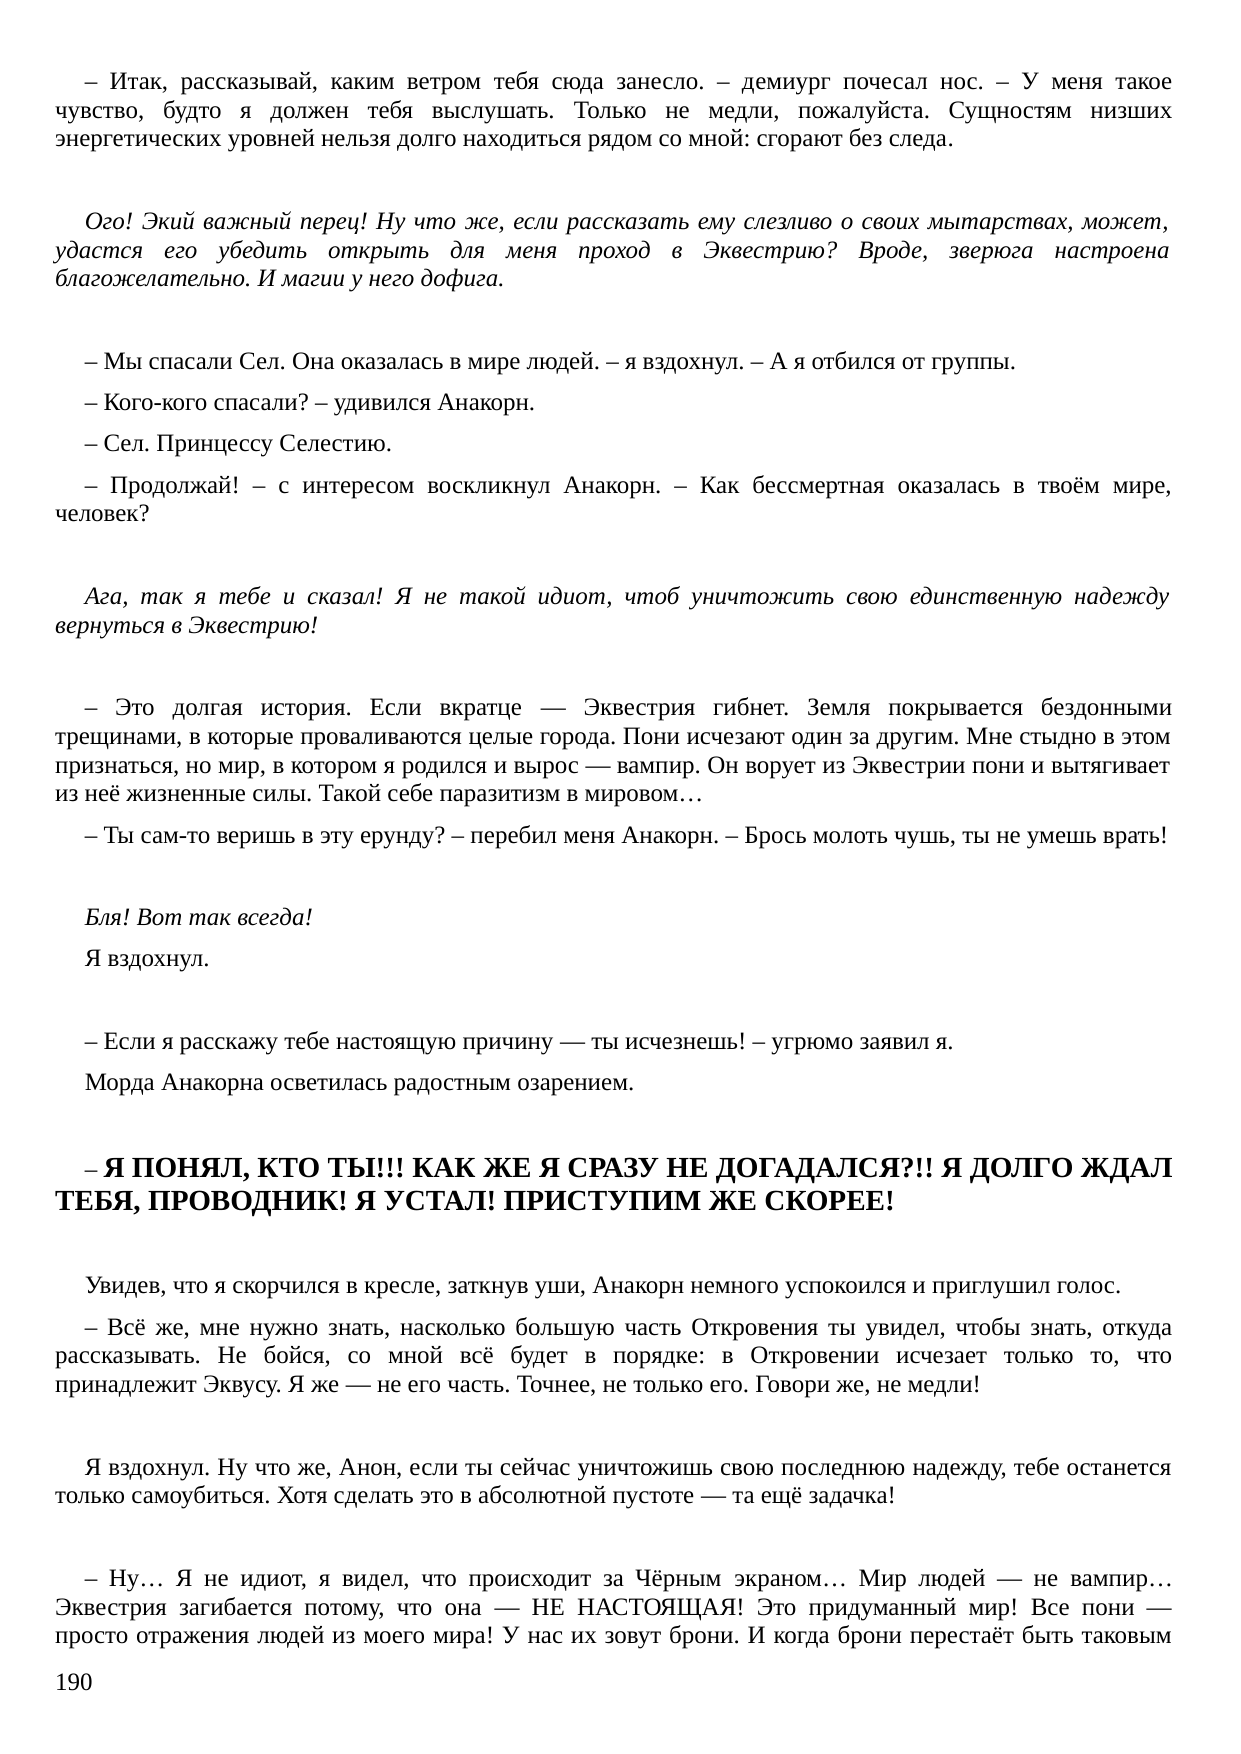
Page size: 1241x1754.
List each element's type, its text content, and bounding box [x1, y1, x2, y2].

text – Я ПОНЯЛ, КТО ТЫ!!! КАК ЖЕ Я СРАЗУ НЕ ДОГАДАЛСЯ?!! Я ДОЛГО ЖДАЛ ТЕБЯ, ПРОВОДНИК! Я УСТАЛ! ПРИСТУПИМ ЖЕ СКОРЕЕ! [55, 1150, 1173, 1217]
text – Итак, рассказывай, каким ветром тебя сюда занесло. – демиург почесал нос. – У меня такое чувство, будто я должен тебя выслушать. Только не медли, пожалуйста. Сущностям низших энергетических уровней нельзя долго находиться рядом со мной: сгорают без следа. [55, 66, 1173, 152]
text Ага, так я тебе и сказал! Я не такой идиот, чтоб уничтожить свою единственную надежду вернуться в Эквестрию! [55, 581, 1173, 638]
text Увидев, что я скорчился в кресле, заткнув уши, Анакорн немного успокоился и приглушил голос. [55, 1271, 1173, 1299]
text – Ну… Я не идиот, я видел, что происходит за Чёрным экраном… Мир людей — не вампир… Эквестрия загибается потому, что она — НЕ НАСТОЯЩАЯ! Это придуманный мир! Все пони — просто отражения людей из моего мира! У нас их зовут брони. И когда брони перестаёт быть таковым [55, 1563, 1173, 1649]
text – Это долгая история. Если вкратце — Эквестрия гибнет. Земля покрывается бездонными трещинами, в которые проваливаются целые города. Пони исчезают один за другим. Мне стыдно в этом признаться, но мир, в котором я родился и вырос — вампир. Он ворует из Эквестрии пони и вытягивает из неё жизненные силы. Такой себе паразитизм в мировом… [55, 692, 1173, 807]
text Я вздохнул. [55, 943, 1173, 972]
text – Всё же, мне нужно знать, насколько большую часть Откровения ты увидел, чтобы знать, откуда рассказывать. Не бойся, со мной всё будет в порядке: в Откровении исчезает только то, что принадлежит Эквусу. Я же — не его часть. Точнее, не только его. Говори же, не медли! [55, 1312, 1173, 1398]
text – Мы спасали Сел. Она оказалась в мире людей. – я вздохнул. – А я отбился от группы. [55, 346, 1173, 375]
text – Если я расскажу тебе настоящую причину — ты исчезнешь! – угрюмо заявил я. [55, 1026, 1173, 1055]
text Бля! Вот так всегда! [55, 902, 1173, 931]
text Я вздохнул. Ну что же, Анон, если ты сейчас уничтожишь свою последнюю надежду, тебе останется только самоубиться. Хотя сделать это в абсолютной пустоте — та ещё задачка! [55, 1452, 1173, 1509]
text – Ты сам-то веришь в эту ерунду? – перебил меня Анакорн. – Брось молоть чушь, ты не умешь врать! [55, 820, 1173, 848]
text – Сел. Принцессу Селестию. [55, 428, 1173, 457]
text – Кого-кого спасали? – удивился Анакорн. [55, 387, 1173, 416]
text Ого! Экий важный перец! Ну что же, если рассказать ему слезливо о своих мытарствах, может, удастся его убедить открыть для меня проход в Эквестрию? Вроде, зверюга настроена благожелательно. И магии у него дофига. [55, 206, 1173, 292]
text Морда Анакорна осветилась радостным озарением. [55, 1067, 1173, 1096]
text – Продолжай! – с интересом воскликнул Анакорн. – Как бессмертная оказалась в твоём мире, человек? [55, 470, 1173, 527]
